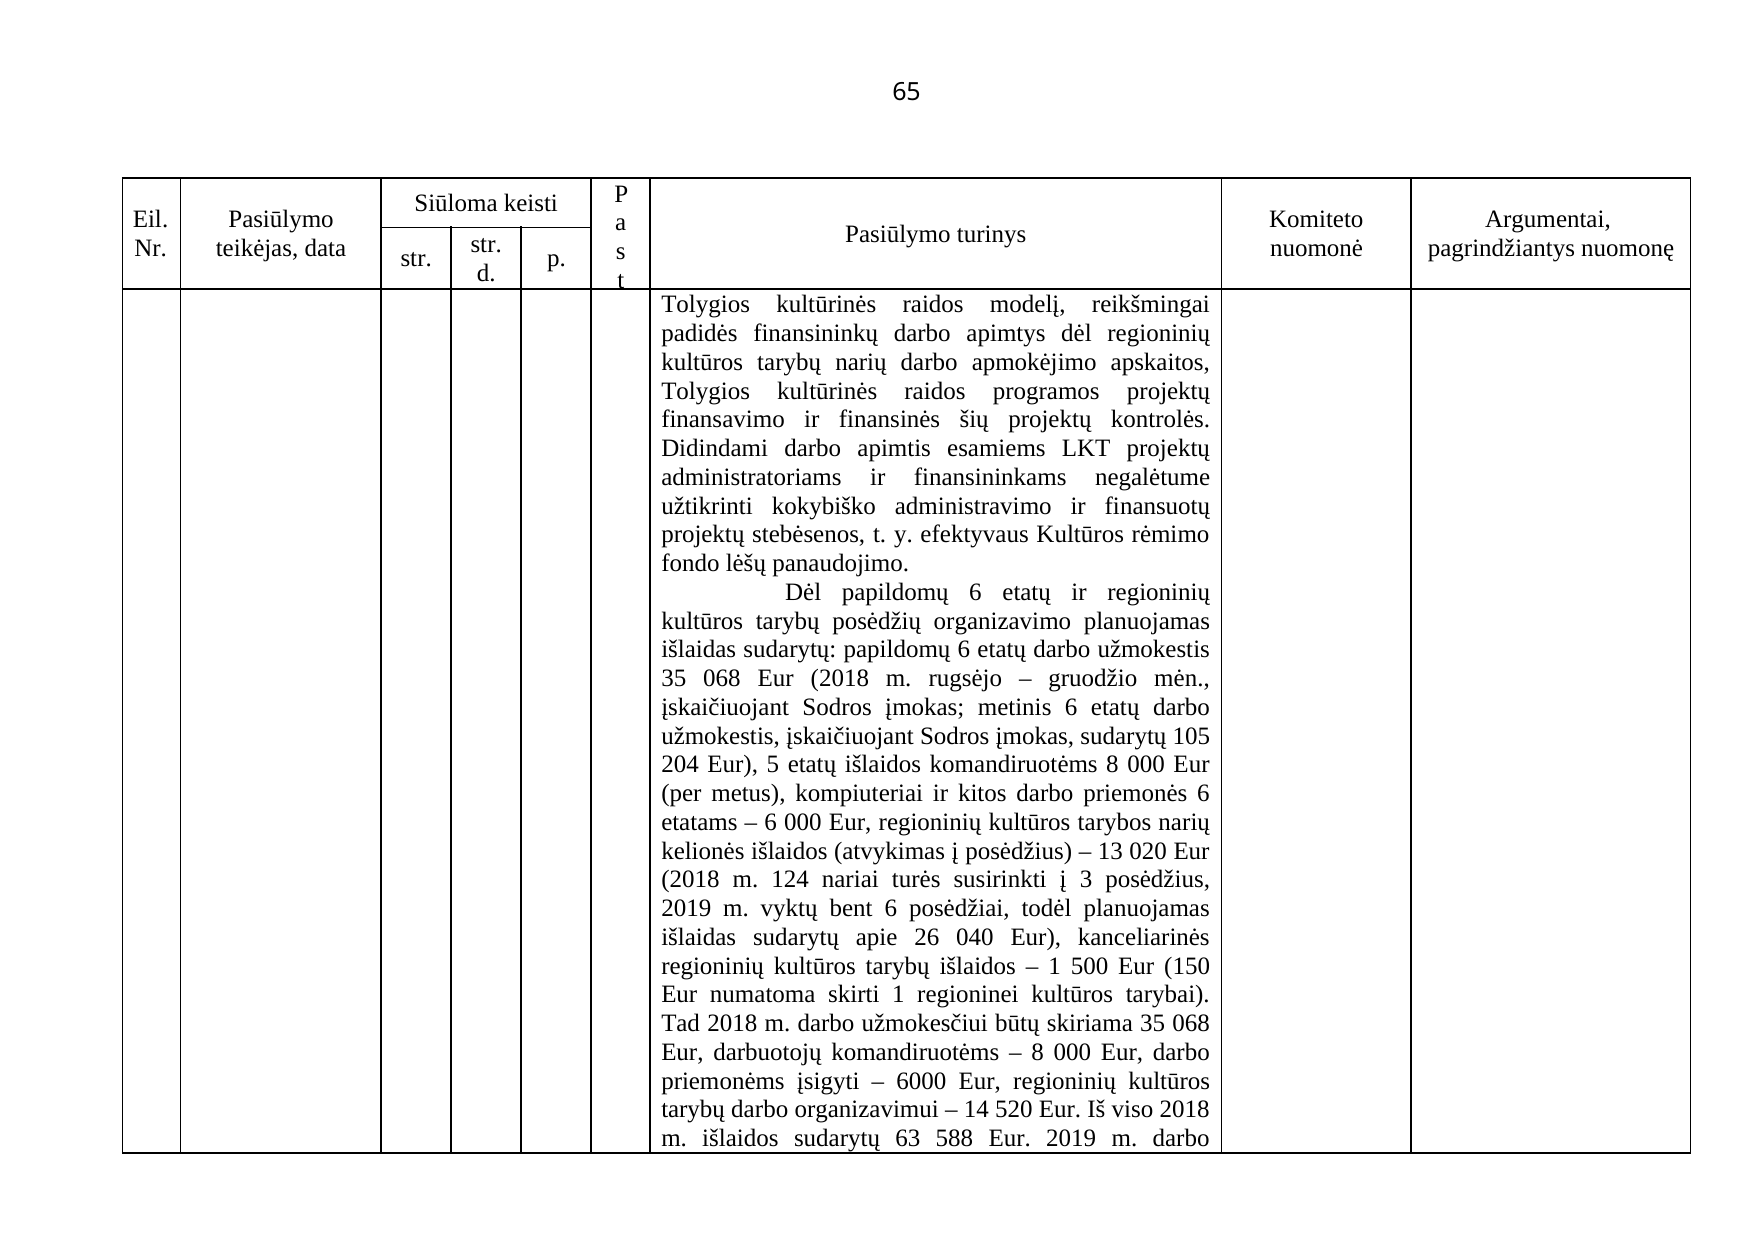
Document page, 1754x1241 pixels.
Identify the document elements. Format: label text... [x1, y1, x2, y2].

table_cell Tolygios kultūrinės raidos modelį, reikšmingai padidės finansininkų darbo apimtys dėl regioninių kultūros tarybų narių darbo apmokėjimo apskaitos, Tolygios kultūrinės raidos programos projektų finansavimo ir finansinės šių projektų kontrolės. Didindami darbo apimtis esamiems LKT projektų administratoriams ir finansininkams negalėtume užtikrinti kokybiško administravimo ir finansuotų projektų stebėsenos, t. y. efektyvaus Kultūros rėmimo fondo lėšų panaudojimo. Dėl papildomų 6 etatų ir regioninių kultūros tarybų posėdžių organizavimo planuojamas išlaidas sudarytų: papildomų 6 etatų darbo užmokestis 35 068 Eur (2018 m. rugsėjo – gruodžio mėn., įskaičiuojant Sodros įmokas; metinis 6 etatų darbo užmokestis, įskaičiuojant Sodros įmokas, sudarytų 105 204 Eur), 5 etatų išlaidos komandiruotėms 8 000 Eur (per metus), kompiuteriai ir kitos darbo priemonės 6 etatams – 6 000 Eur, regioninių kultūros tarybos narių kelionės išlaidos (atvykimas į posėdžius) – 13 020 Eur (2018 m. 124 nariai turės susirinkti į 3 posėdžius, 2019 m. vyktų bent 6 posėdžiai, todėl planuojamas išlaidas sudarytų apie 26 040 Eur), kanceliarinės regioninių kultūros tarybų išlaidos – 1 500 Eur (150 Eur numatoma skirti 1 regioninei kultūros tarybai). Tad 2018 m. darbo užmokesčiui būtų skiriama 35 068 Eur, darbuotojų komandiruotėms – 8 000 Eur, darbo priemonėms įsigyti – 6000 Eur, regioninių kultūros tarybų darbo organizavimui – 14 520 Eur. Iš viso 2018 m. išlaidos sudarytų 63 588 Eur. 2019 m. darbo [651, 290, 1221, 1152]
table_cell [123, 290, 180, 1152]
table_cell [382, 290, 450, 1152]
table_cell str. [382, 228, 450, 288]
table_cell [1412, 290, 1690, 1152]
table_cell [181, 290, 380, 1152]
table_cell [452, 290, 520, 1152]
table_cell [1222, 290, 1410, 1152]
table_cell [522, 290, 590, 1152]
table_header Siūloma keisti [382, 179, 590, 226]
table_header Komiteto nuomonė [1222, 179, 1410, 288]
table_header Pasiūlymo turinys [651, 179, 1221, 288]
table_header Pastabos [592, 179, 649, 288]
table_cell [592, 290, 649, 1152]
table_header Pasiūlymo teikėjas, data [181, 179, 380, 288]
table_cell str. d. [452, 228, 520, 288]
table_header Eil. Nr. [123, 179, 180, 288]
table_header Argumentai, pagrindžiantys nuomonę [1412, 179, 1690, 288]
table_cell p. [522, 228, 590, 288]
